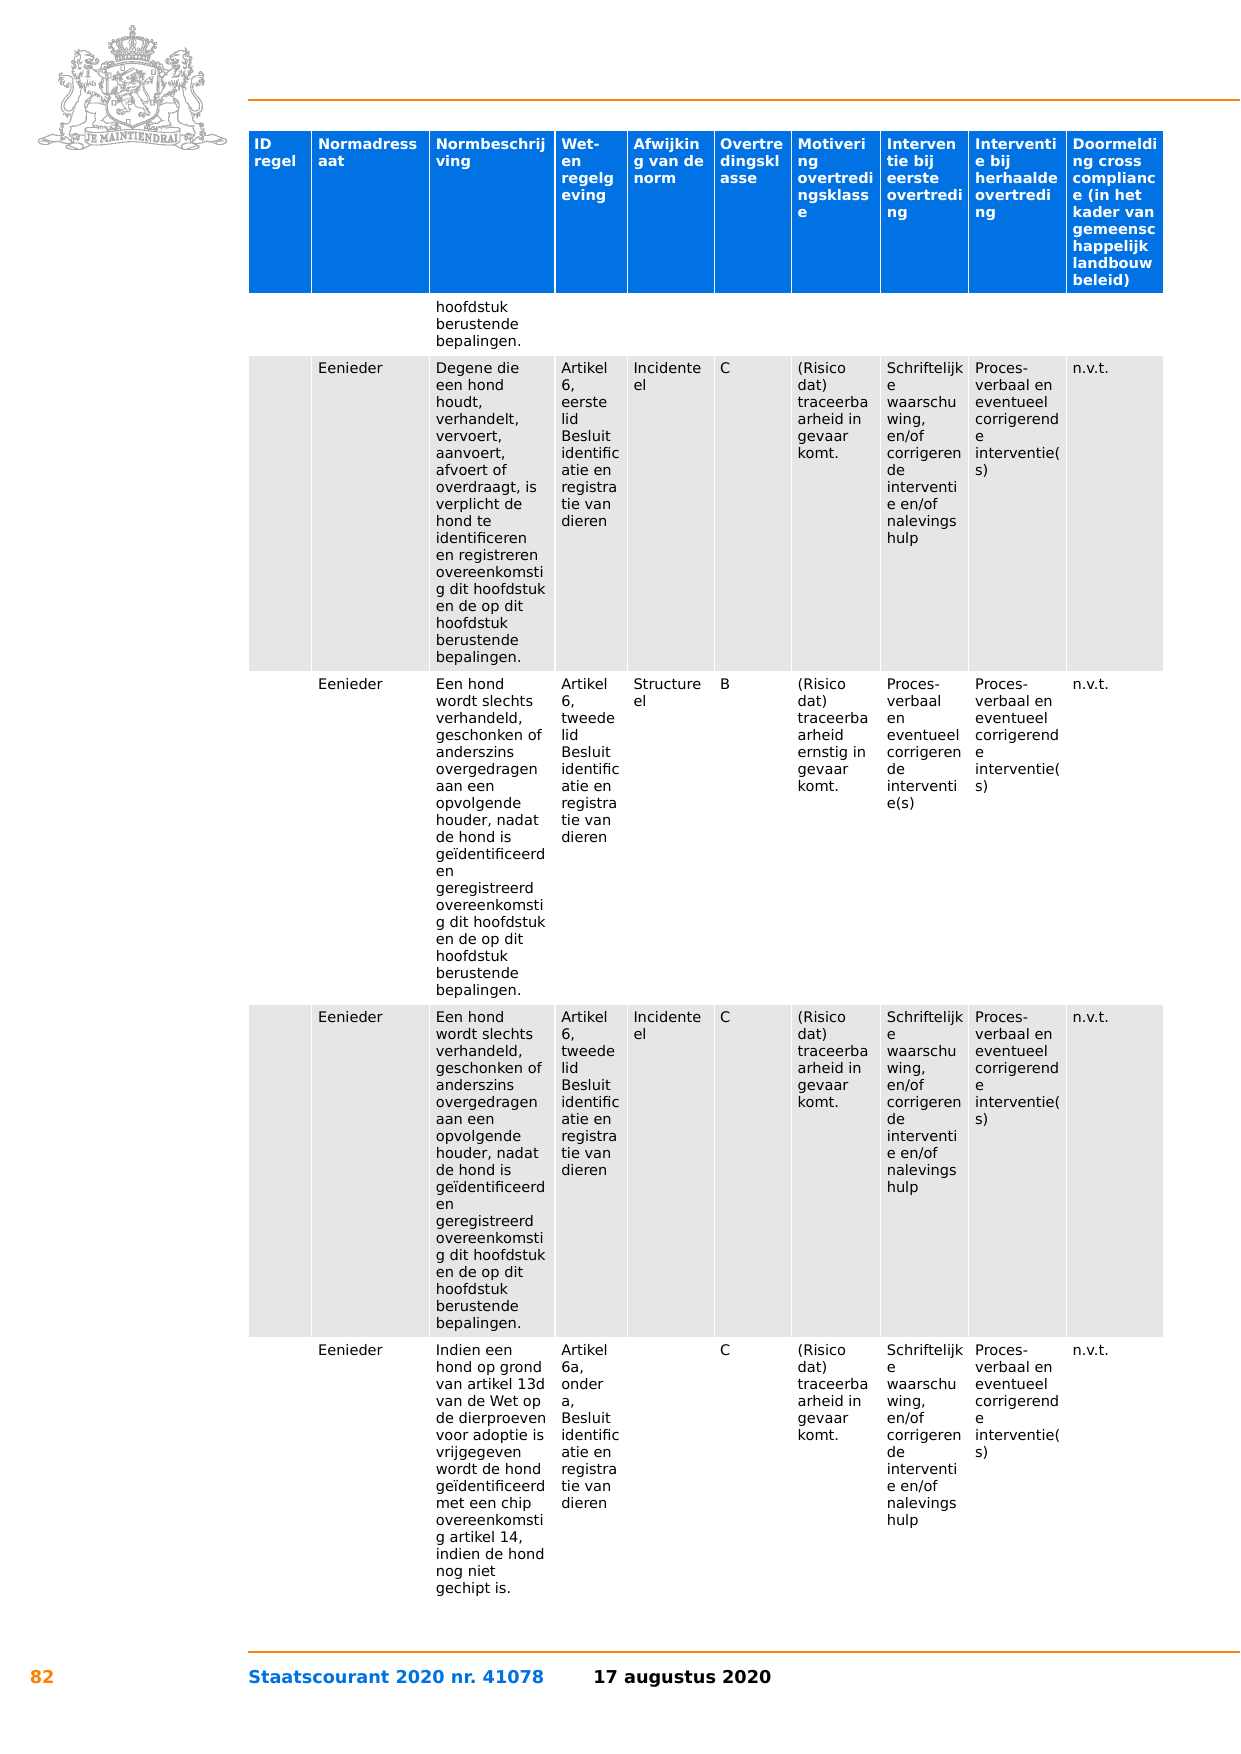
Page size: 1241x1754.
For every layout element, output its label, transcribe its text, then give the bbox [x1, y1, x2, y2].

table_cell [881, 294, 968, 354]
table_cell [969, 294, 1066, 354]
table_cell n.v.t. [1067, 356, 1163, 671]
table_cell [249, 294, 311, 354]
table_cell [556, 294, 627, 354]
table_cell Schriftelijke waarschuwing, en/of corrigerende interventie en/of nalevingshulp [881, 356, 968, 671]
table_cell [628, 294, 714, 354]
table_cell Artikel 6, tweede lid Besluit identificatie en registratie van dieren [556, 672, 627, 1003]
table_cell Een hond wordt slechts verhandeld, geschonken of anderszins overgedragen aan een opvolgende houder, nadat de hond is geïdentificeerd en geregistreerd overeenkomstig dit hoofdstuk en de op dit hoofdstuk berustende bepalingen. [430, 1005, 554, 1337]
table_cell B [715, 672, 791, 1003]
table_cell Eenieder [312, 356, 429, 671]
table_cell Proces-verbaal en eventueel corrigerende interventie(s) [969, 1338, 1066, 1602]
table_header Afwijking van de norm [628, 131, 714, 293]
table_cell [249, 1338, 311, 1602]
table_header Interventie bij eerste overtreding [881, 131, 968, 293]
table_cell hoofdstuk berustende bepalingen. [430, 294, 554, 354]
table_cell (Risico dat) traceerbaarheid in gevaar komt. [792, 356, 880, 671]
picture [38, 25, 227, 150]
table_cell C [715, 356, 791, 671]
table_cell [249, 672, 311, 1003]
table_cell [628, 1338, 714, 1602]
table_cell (Risico dat) traceerbaarheid ernstig in gevaar komt. [792, 672, 880, 1003]
table_header ID regel [249, 131, 311, 293]
table_header Interventie bij herhaalde overtreding [969, 131, 1066, 293]
table_cell Een hond wordt slechts verhandeld, geschonken of anderszins overgedragen aan een opvolgende houder, nadat de hond is geïdentificeerd en geregistreerd overeenkomstig dit hoofdstuk en de op dit hoofdstuk berustende bepalingen. [430, 672, 554, 1003]
table_cell Structureel [628, 672, 714, 1003]
table_cell Indien een hond op grond van artikel 13d van de Wet op de dierproeven voor adoptie is vrijgegeven wordt de hond geïdentificeerd met een chip overeenkomstig artikel 14, indien de hond nog niet gechipt is. [430, 1338, 554, 1602]
table_cell Schriftelijke waarschuwing, en/of corrigerende interventie en/of nalevingshulp [881, 1005, 968, 1337]
table_cell Degene die een hond houdt, verhandelt, vervoert, aanvoert, afvoert of overdraagt, is verplicht de hond te identificeren en registreren overeenkomstig dit hoofdstuk en de op dit hoofdstuk berustende bepalingen. [430, 356, 554, 671]
table_cell Eenieder [312, 1338, 429, 1602]
table_cell n.v.t. [1067, 672, 1163, 1003]
table_header Normbeschrijving [430, 131, 554, 293]
table_cell (Risico dat) traceerbaarheid in gevaar komt. [792, 1338, 880, 1602]
table_cell Eenieder [312, 1005, 429, 1337]
table_cell C [715, 1005, 791, 1337]
table_header Wet- en regelgeving [556, 131, 627, 293]
table_header Motivering overtredingsklasse [792, 131, 880, 293]
table_cell Incidenteel [628, 356, 714, 671]
table_cell Artikel 6, eerste lid Besluit identificatie en registratie van dieren [556, 356, 627, 671]
table_cell Proces-verbaal en eventueel corrigerende interventie(s) [969, 356, 1066, 671]
table_cell [249, 1005, 311, 1337]
table_cell Proces-verbaal en eventueel corrigerende interventie(s) [881, 672, 968, 1003]
table_header Normadressaat [312, 131, 429, 293]
table_header Doormelding cross compliance (in het kader van gemeenschappelijk landbouwbeleid) [1067, 131, 1163, 293]
table_cell [792, 294, 880, 354]
table_cell C [715, 1338, 791, 1602]
table_cell [1067, 294, 1163, 354]
table_cell Eenieder [312, 672, 429, 1003]
table_cell Proces-verbaal en eventueel corrigerende interventie(s) [969, 1005, 1066, 1337]
table_header Overtredingsklasse [715, 131, 791, 293]
table_cell n.v.t. [1067, 1005, 1163, 1337]
table_cell [312, 294, 429, 354]
table_cell [249, 356, 311, 671]
table_cell Artikel 6a, onder a, Besluit identificatie en registratie van dieren [556, 1338, 627, 1602]
table_cell Artikel 6, tweede lid Besluit identificatie en registratie van dieren [556, 1005, 627, 1337]
table_cell [715, 294, 791, 354]
table_cell Schriftelijke waarschuwing, en/of corrigerende interventie en/of nalevingshulp [881, 1338, 968, 1602]
table_cell Proces-verbaal en eventueel corrigerende interventie(s) [969, 672, 1066, 1003]
table_cell (Risico dat) traceerbaarheid in gevaar komt. [792, 1005, 880, 1337]
table_cell n.v.t. [1067, 1338, 1163, 1602]
table_cell Incidenteel [628, 1005, 714, 1337]
